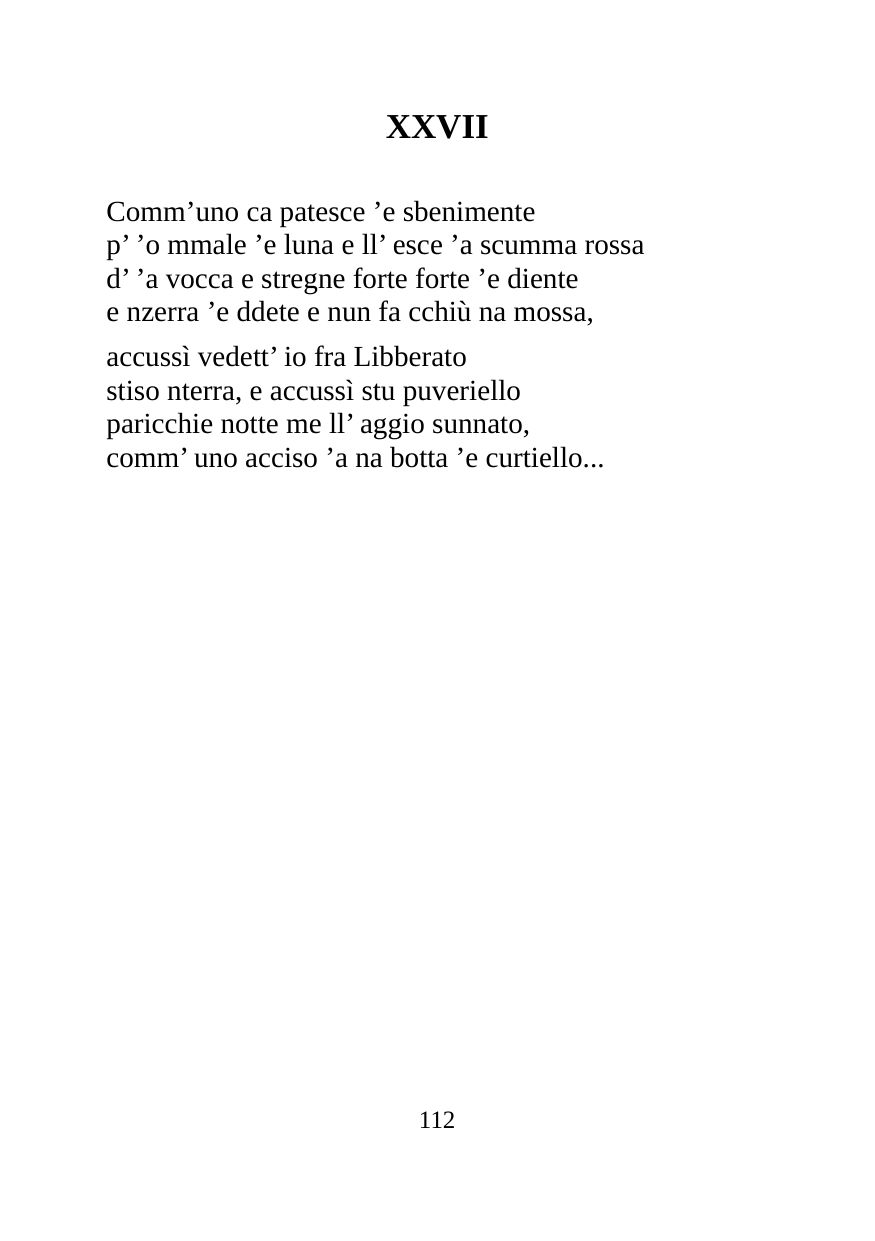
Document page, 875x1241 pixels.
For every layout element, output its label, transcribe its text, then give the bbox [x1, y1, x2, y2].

text paricchie notte me ll’ aggio sunnato, [106, 407, 768, 440]
text e nzerra ’e ddete e nun fa cchiù na mossa, [106, 294, 768, 328]
text p’ ’o mmale ’e luna e ll’ esce ’a scumma rossa [106, 227, 768, 261]
text comm’ uno acciso ’a na botta ’e curtiello... [106, 440, 768, 474]
text d’ ’a vocca e stregne forte forte ’e diente [106, 261, 768, 294]
text accussì vedett’ io fra Libberato [106, 339, 768, 373]
text stiso nterra, e accussì stu puveriello [106, 373, 768, 407]
text Comm’uno ca patesce ’e sbenimente [106, 194, 768, 227]
subtitle XXVII [106, 106, 768, 146]
